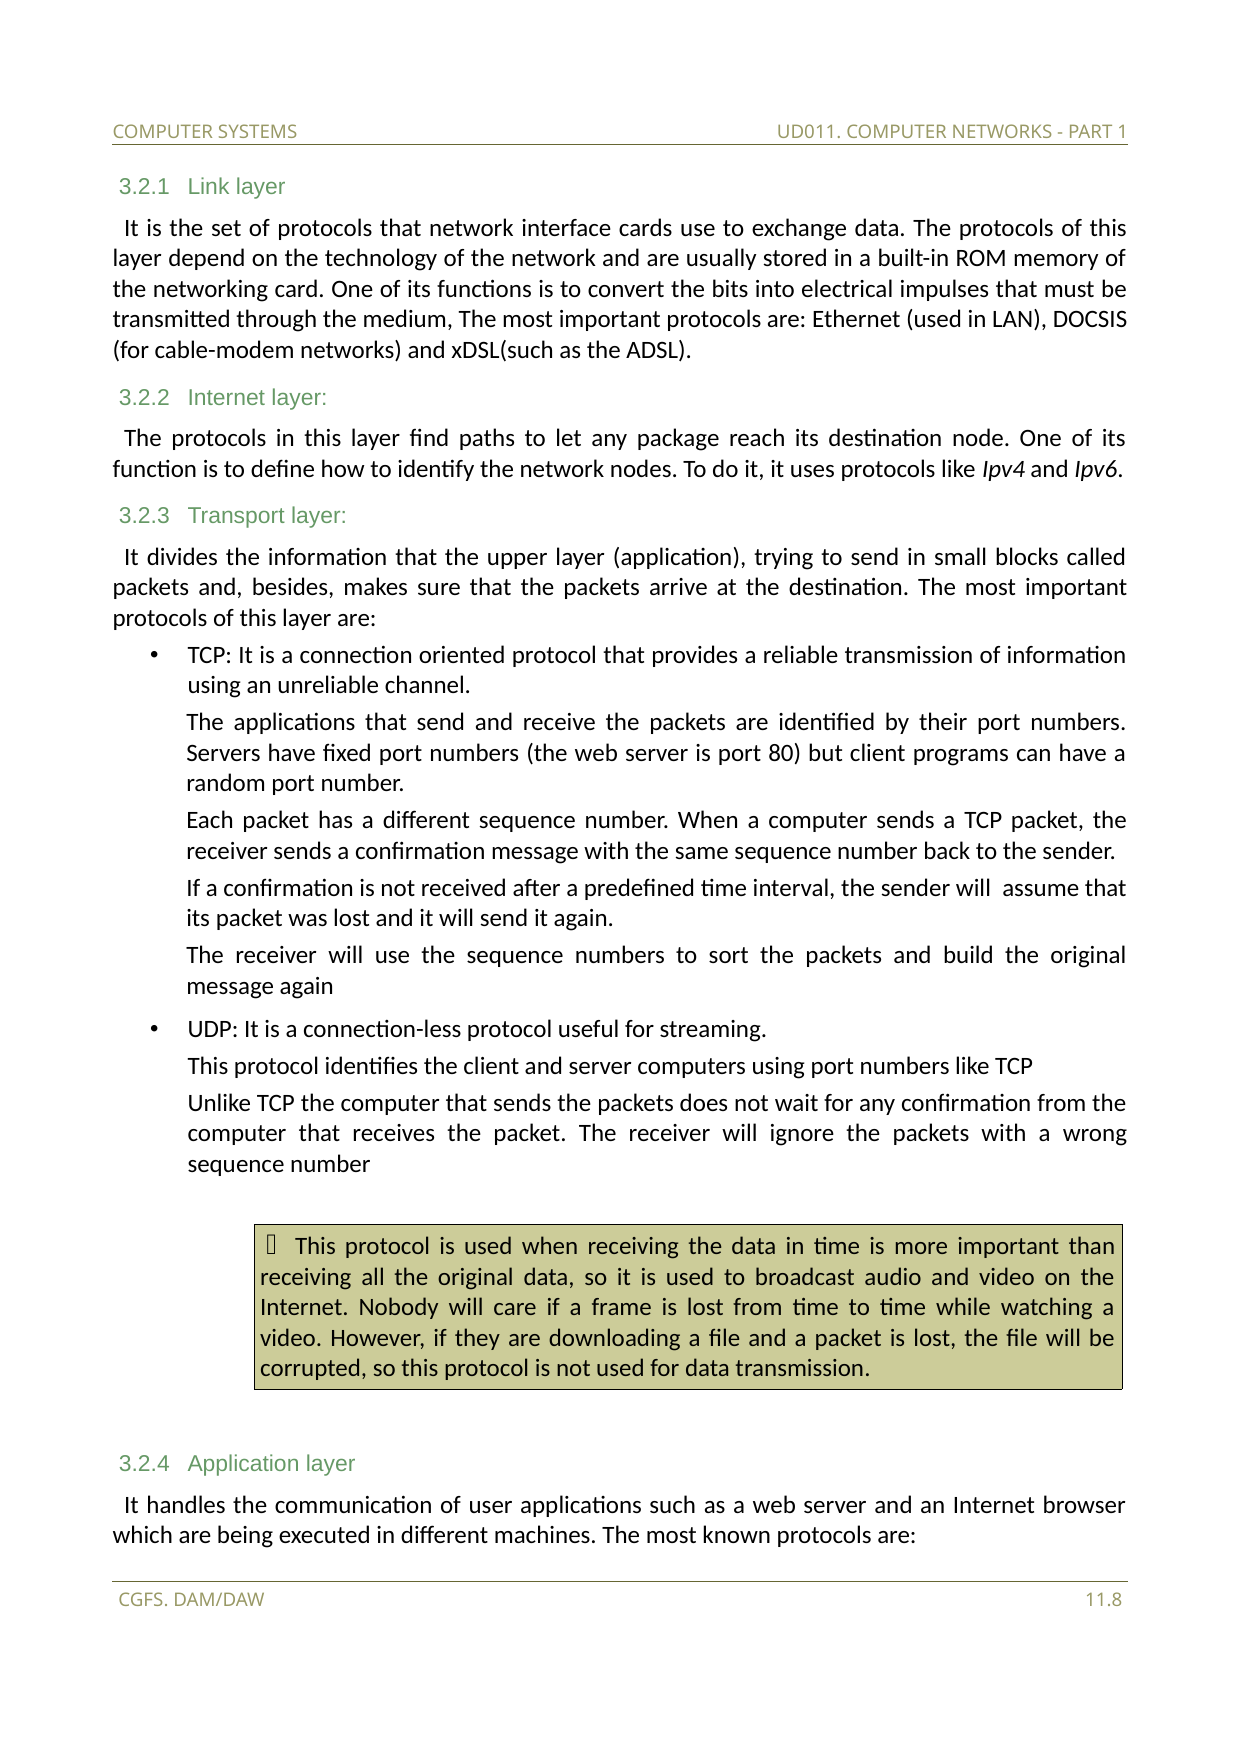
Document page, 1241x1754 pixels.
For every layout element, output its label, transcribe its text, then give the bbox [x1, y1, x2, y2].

list The applications that send and receive the packets are identified by their port numbers. Servers have fixed port numbers (the web server is port 80) but client programs can have a random port number. [186, 706, 1128, 798]
text It divides the information that the upper layer (application), trying to send in small blocks called packets and, besides, makes sure that the packets arrive at the destination. The most important protocols of this layer are: [112, 541, 1128, 632]
subtitle Link layer [112, 173, 1128, 199]
list This protocol identifies the client and server computers using port numbers like TCP [150, 1050, 1128, 1080]
subtitle Application layer [112, 1450, 1128, 1476]
text The receiver will use the sequence numbers to sort the packets and build the original message again [186, 939, 1128, 1000]
list Unlike TCP the computer that sends the packets does not wait for any confirmation from the computer that receives the packet. The receiver will ignore the packets with a wrong sequence number [150, 1087, 1128, 1178]
list UDP: It is a connection-less protocol useful for streaming. [150, 1013, 1128, 1043]
list If a confirmation is not received after a predefined time interval, the sender will assume that its packet was lost and it will send it again. [186, 872, 1128, 933]
list TCP: It is a connection oriented protocol that provides a reliable transmission of information using an unreliable channel. [150, 639, 1128, 700]
text  This protocol is used when receiving the data in time is more important than receiving all the original data, so it is used to broadcast audio and video on the Internet. Nobody will care if a frame is lost from time to time while watching a video. However, if they are downloading a file and a packet is lost, the file will be corrupted, so this protocol is not used for data transmission. [255, 1225, 1122, 1389]
text The protocols in this layer find paths to let any package reach its destination node. One of its function is to define how to identify the network nodes. To do it, it uses protocols like Ipv4 and Ipv6. [112, 422, 1128, 483]
list Each packet has a different sequence number. When a computer sends a TCP packet, the receiver sends a confirmation message with the same sequence number back to the sender. [186, 804, 1128, 865]
text It handles the communication of user applications such as a web server and an Internet browser which are being executed in different machines. The most known protocols are: [112, 1489, 1128, 1550]
text It is the set of protocols that network interface cards use to exchange data. The protocols of this layer depend on the technology of the network and are usually stored in a built-in ROM memory of the networking card. One of its functions is to convert the bits into electrical impulses that must be transmitted through the medium, The most important protocols are: Ethernet (used in LAN), DOCSIS (for cable-modem networks) and xDSL(such as the ADSL). [112, 212, 1128, 364]
subtitle Internet layer: [112, 383, 1128, 410]
subtitle Transport layer: [112, 502, 1128, 528]
